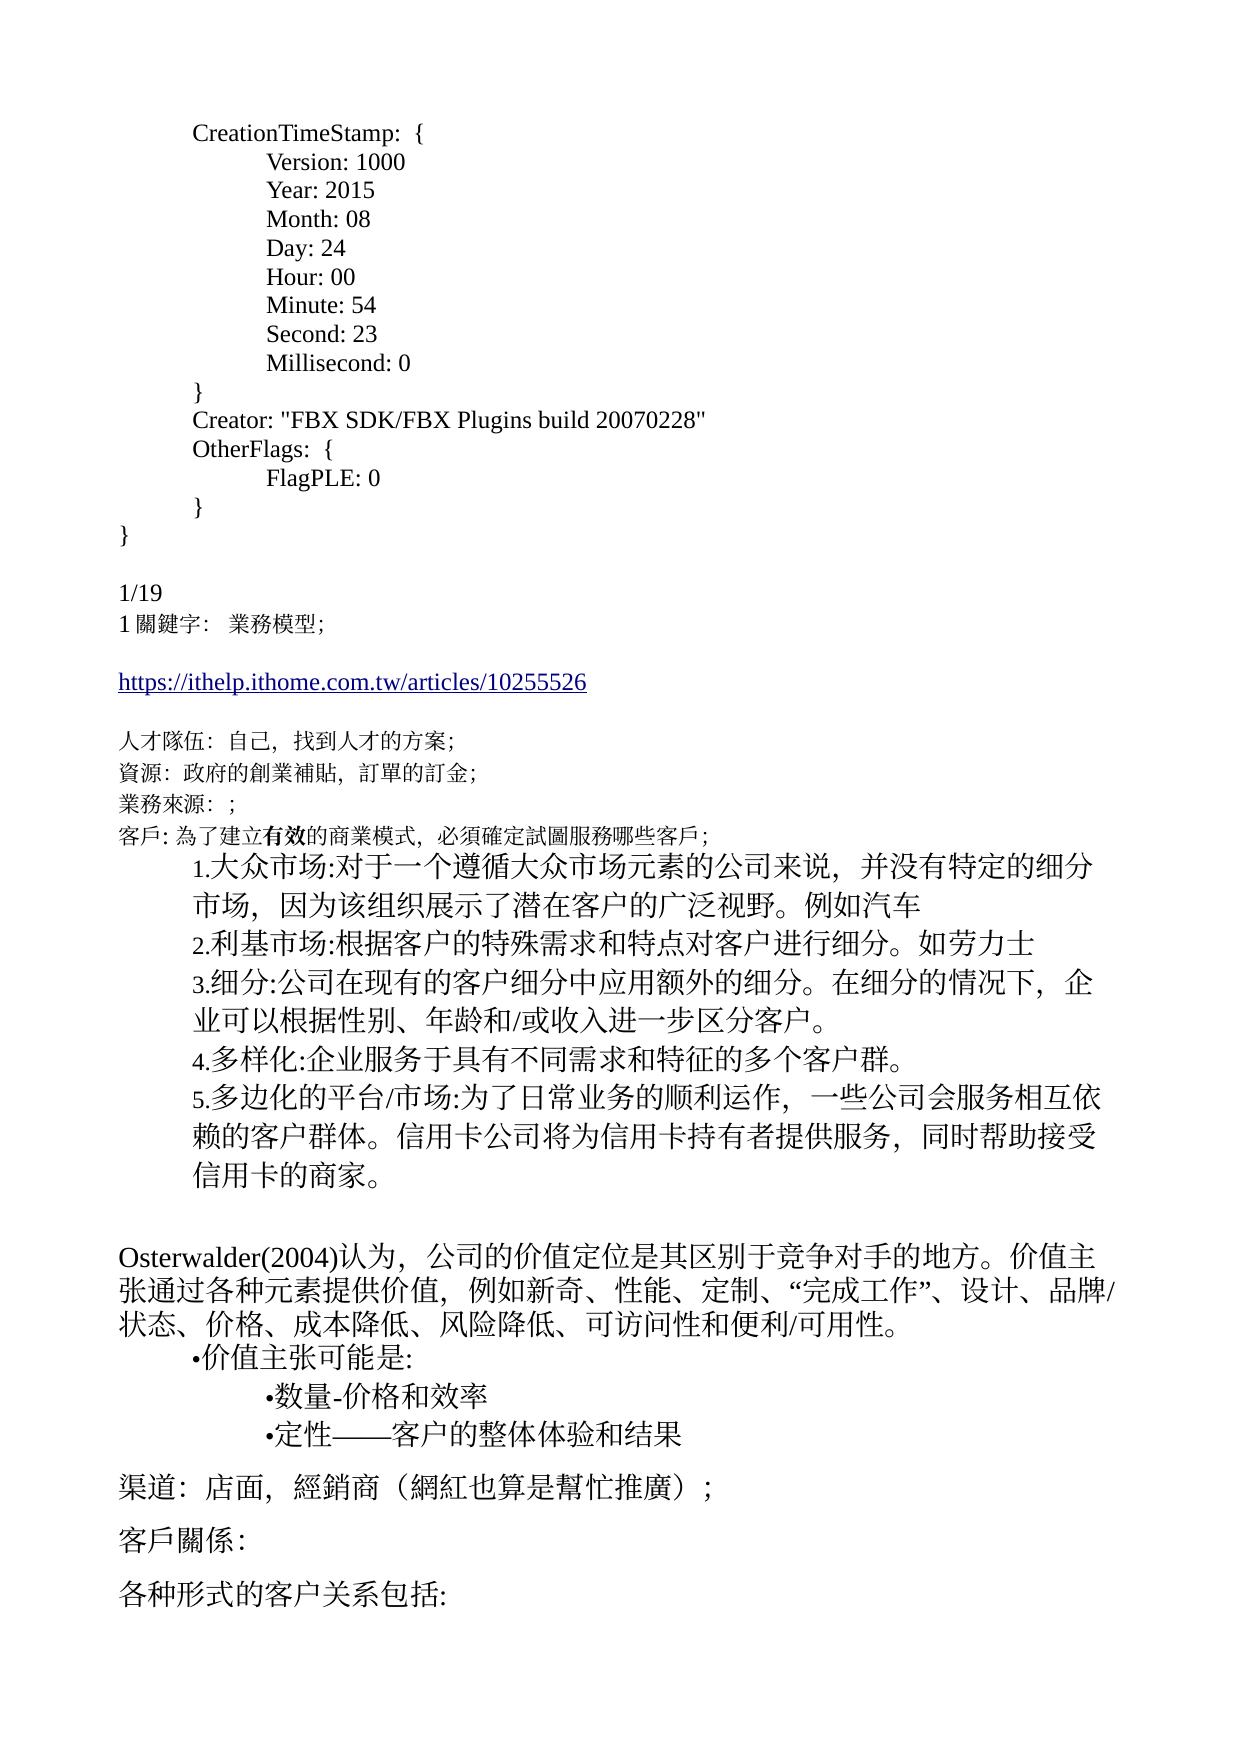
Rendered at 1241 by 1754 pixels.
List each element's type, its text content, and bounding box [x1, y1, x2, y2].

text Day: 24 [118, 233, 1122, 262]
list 定性——客户的整体体验和结果 [118, 1418, 1122, 1452]
text 資源：政府的創業補貼，訂單的訂金； [118, 756, 1122, 787]
text 渠道：店面，經銷商（網紅也算是幫忙推廣）； [118, 1471, 1122, 1505]
text 業務來源：； [118, 787, 1122, 819]
text Minute: 54 [118, 291, 1122, 319]
text FlagPLE: 0 [118, 463, 1122, 492]
list 数量-价格和效率 [118, 1380, 1122, 1413]
text 人才隊伍：自己，找到人才的方案； [118, 724, 1122, 756]
text Millisecond: 0 [118, 348, 1122, 377]
text Creator: "FBX SDK/FBX Plugins build 20070228" [118, 406, 1122, 434]
text Hour: 00 [118, 262, 1122, 291]
text } [118, 492, 1122, 521]
text 1關鍵字： 業務模型； [118, 607, 1122, 638]
text https://ithelp.ithome.com.tw/articles/10255526 [118, 667, 1122, 696]
list 多边化的平台/市场:为了日常业务的顺利运作，一些公司会服务相互依赖的客户群体。信用卡公司将为信用卡持有者提供服务，同时帮助接受信用卡的商家。 [118, 1082, 1122, 1192]
text 各种形式的客户关系包括: [118, 1578, 1122, 1611]
list 价值主张可能是: [118, 1341, 1122, 1375]
text 客戶關係： [118, 1524, 1122, 1558]
text 1/19 [118, 578, 1122, 607]
text CreationTimeStamp: { [118, 118, 1122, 147]
list 多样化:企业服务于具有不同需求和特征的多个客户群。 [118, 1043, 1122, 1077]
text Month: 08 [118, 204, 1122, 233]
list 利基市场:根据客户的特殊需求和特点对客户进行细分。如劳力士 [118, 927, 1122, 961]
text Osterwalder(2004)认为，公司的价值定位是其区别于竞争对手的地方。价值主张通过各种元素提供价值，例如新奇、性能、定制、“完成工作”、设计、品牌/状态、价格、成本降低、风险降低、可访问性和便利/可用性。 [118, 1241, 1122, 1341]
text } [118, 521, 1122, 549]
list 大众市场:对于一个遵循大众市场元素的公司来说，并没有特定的细分市场，因为该组织展示了潜在客户的广泛视野。例如汽车 [118, 850, 1122, 922]
text Second: 23 [118, 319, 1122, 348]
text } [118, 377, 1122, 406]
text 客戶: 為了建立有效的商業模式，必須確定試圖服務哪些客戶； [118, 819, 1122, 850]
text Year: 2015 [118, 176, 1122, 204]
text OtherFlags: { [118, 434, 1122, 463]
text Version: 1000 [118, 147, 1122, 176]
list 细分:公司在现有的客户细分中应用额外的细分。在细分的情况下，企业可以根据性别、年龄和/或收入进一步区分客户。 [118, 966, 1122, 1038]
